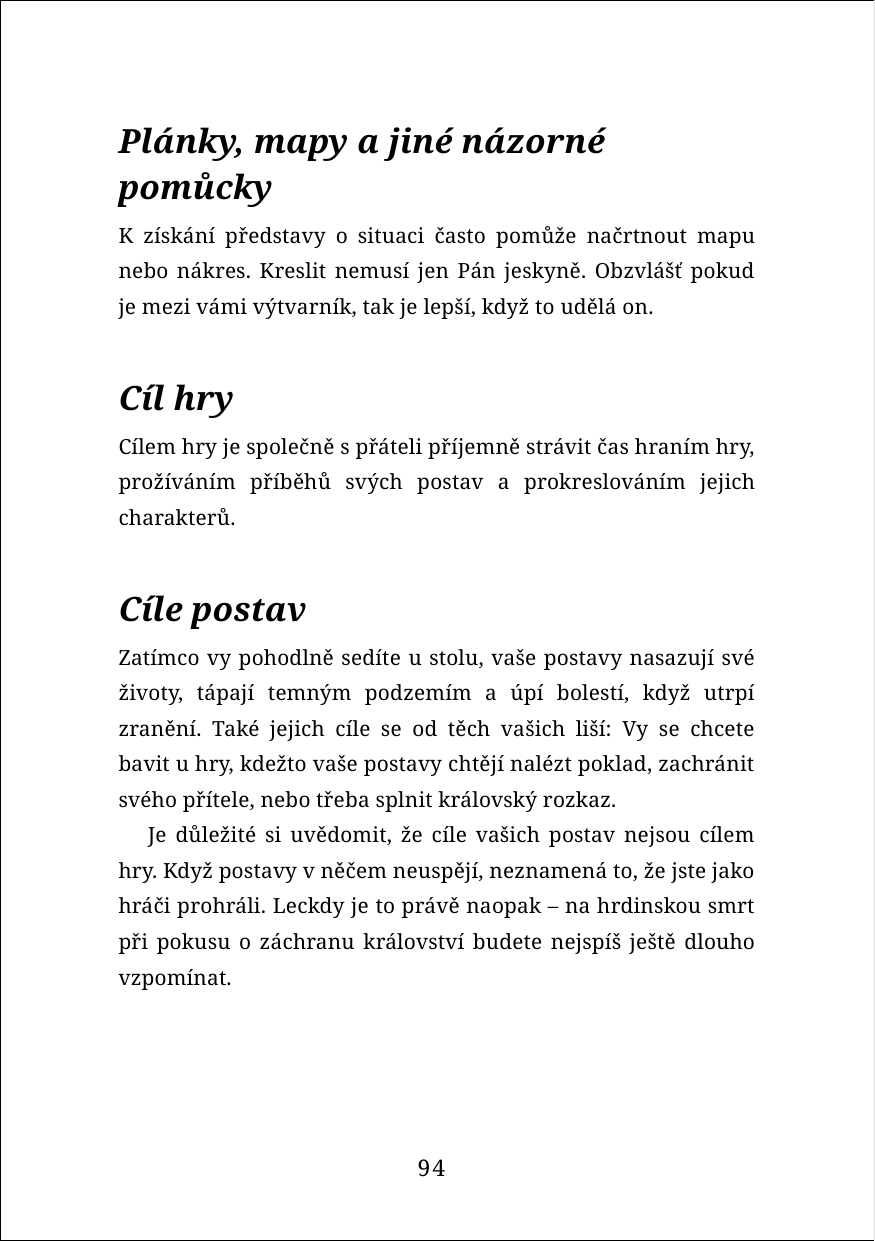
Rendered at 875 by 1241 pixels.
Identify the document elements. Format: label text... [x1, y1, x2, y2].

text K získání představy o situaci často pomůže načrtnout mapu nebo nákres. Kreslit nemusí jen Pán jeskyně. Obzvlášť pokud je mezi vámi výtvarník, tak je lepší, když to udělá on. [118, 221, 756, 320]
subtitle Cíl hry [118, 375, 756, 420]
text Zatímco vy pohodlně sedíte u stolu, vaše postavy nasazují své životy, tápají temným podzemím a úpí bolestí, když utrpí zranění. Také jejich cíle se od těch vašich liší: Vy se chcete bavit u hry, kdežto vaše postavy chtějí nalézt poklad, zachránit svého přítele, nebo třeba splnit královský rozkaz. Je důležité si uvědomit, že cíle vašich postav nejsou cílem hry. Když postavy v něčem neuspějí, neznamená to, že jste jako hráči prohráli. Leckdy je to právě naopak – na hrdinskou smrt při pokusu o záchranu království budete nejspíš ještě dlouho vzpomínat. [118, 643, 756, 991]
subtitle Plánky, mapy a jiné názorné pomůcky [118, 118, 756, 209]
subtitle Cíle postav [118, 586, 756, 631]
text Cílem hry je společně s přáteli příjemně strávit čas hraním hry, prožíváním příběhů svých postav a prokreslováním jejich charakterů. [118, 432, 756, 531]
